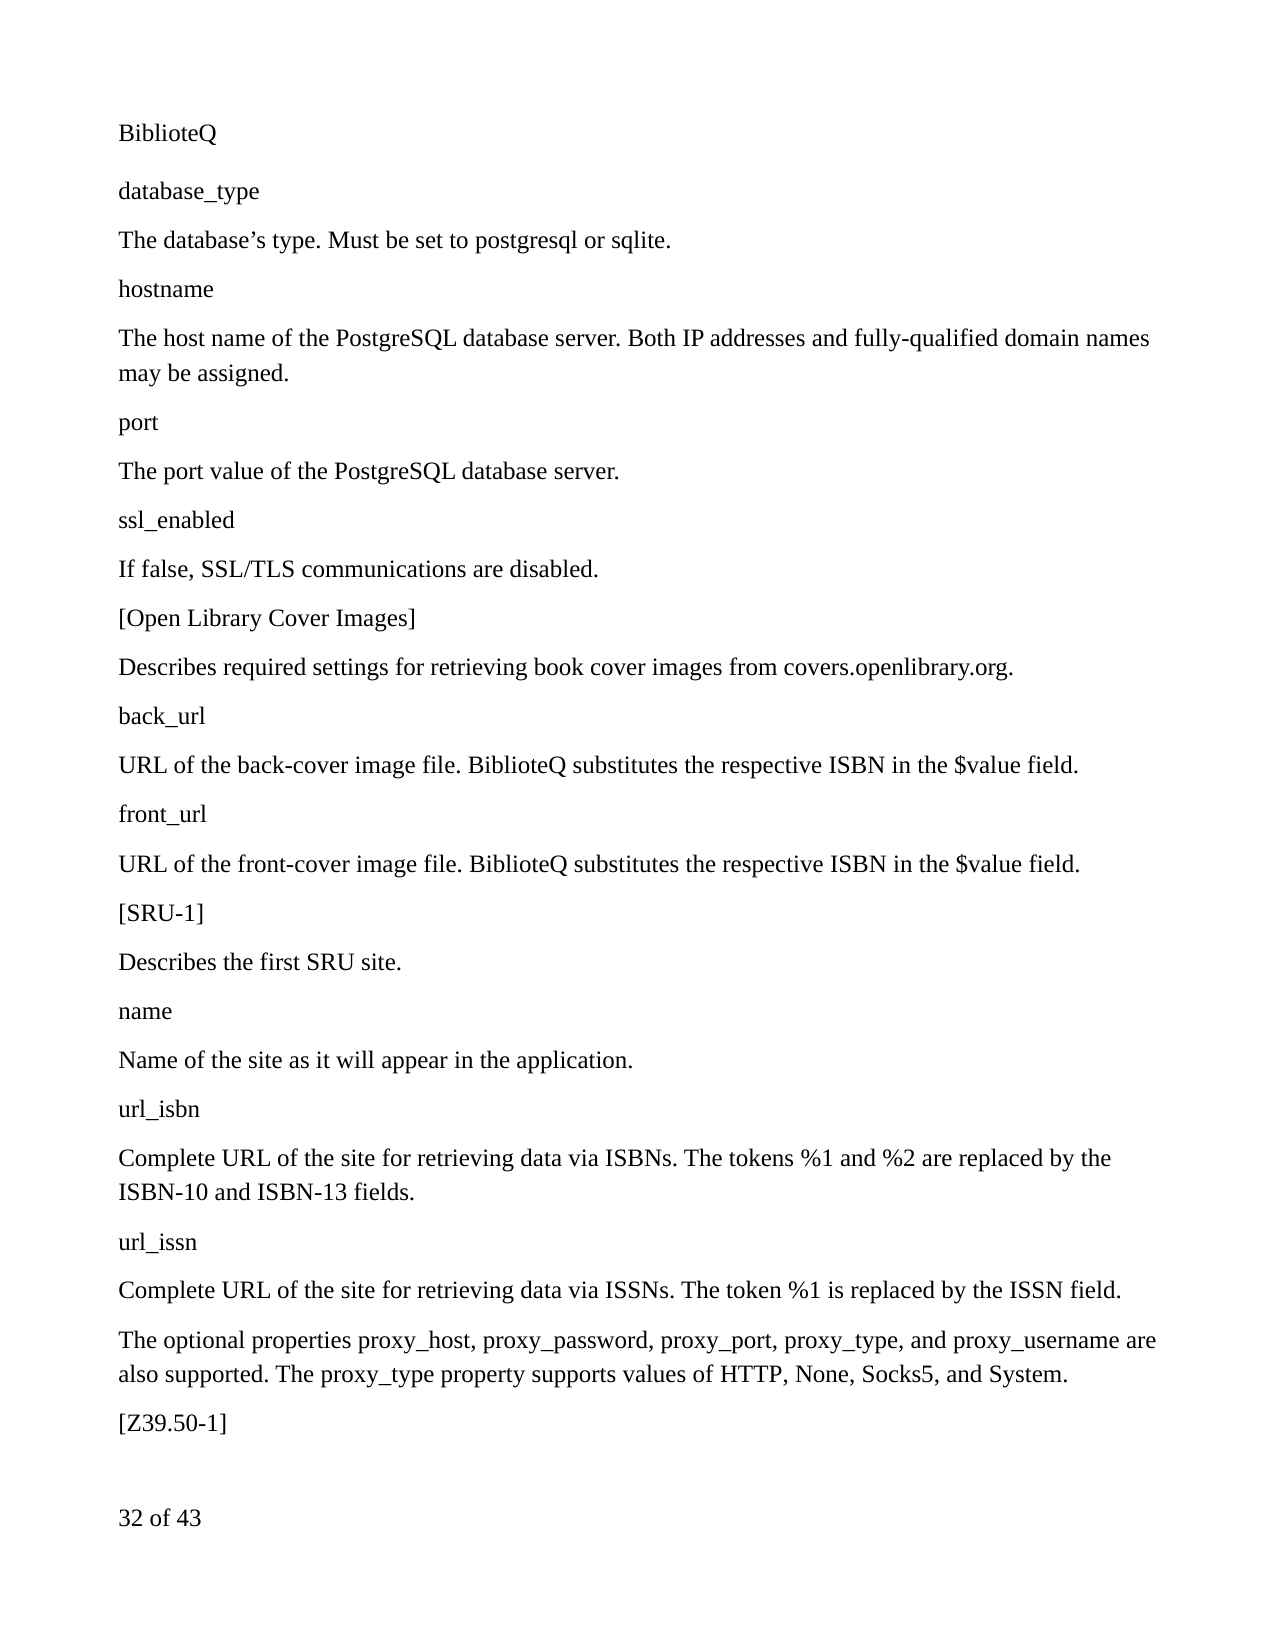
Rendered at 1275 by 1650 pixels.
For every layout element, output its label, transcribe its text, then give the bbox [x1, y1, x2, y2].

text The optional properties proxy_host, proxy_password, proxy_port, proxy_type, and proxy_username are also supported. The proxy_type property supports values of HTTP, None, Socks5, and System. [118, 1325, 1157, 1388]
text Describes the first SRU site. [118, 947, 1157, 976]
text The port value of the PostgreSQL database server. [118, 456, 1157, 485]
text The host name of the PostgreSQL database server. Both IP addresses and fully-qualified domain names may be assigned. [118, 323, 1157, 387]
text URL of the front-cover image file. BiblioteQ substitutes the respective ISBN in the $value field. [118, 849, 1157, 877]
text The database’s type. Must be set to postgresql or sqlite. [118, 225, 1157, 254]
text Complete URL of the site for retrieving data via ISBNs. The tokens %1 and %2 are replaced by the ISBN-10 and ISBN-13 fields. [118, 1143, 1157, 1206]
text [SRU-1] [118, 898, 1157, 926]
text name [118, 996, 1157, 1024]
text Complete URL of the site for retrieving data via ISSNs. The token %1 is replaced by the ISSN field. [118, 1276, 1157, 1304]
text Name of the site as it will appear in the application. [118, 1045, 1157, 1074]
text front_url [118, 799, 1157, 828]
text If false, SSL/TLS communications are disabled. [118, 554, 1157, 583]
text URL of the back-cover image file. BiblioteQ substitutes the respective ISBN in the $value field. [118, 751, 1157, 779]
text hostname [118, 274, 1157, 303]
text Describes required settings for retrieving book cover images from covers.openlibrary.org. [118, 652, 1157, 681]
text url_issn [118, 1227, 1157, 1255]
text ssl_enabled [118, 505, 1157, 534]
text port [118, 407, 1157, 436]
text url_isbn [118, 1094, 1157, 1123]
text [Open Library Cover Images] [118, 603, 1157, 632]
text back_url [118, 701, 1157, 730]
text [Z39.50-1] [118, 1408, 1157, 1437]
text database_type [118, 176, 1157, 205]
